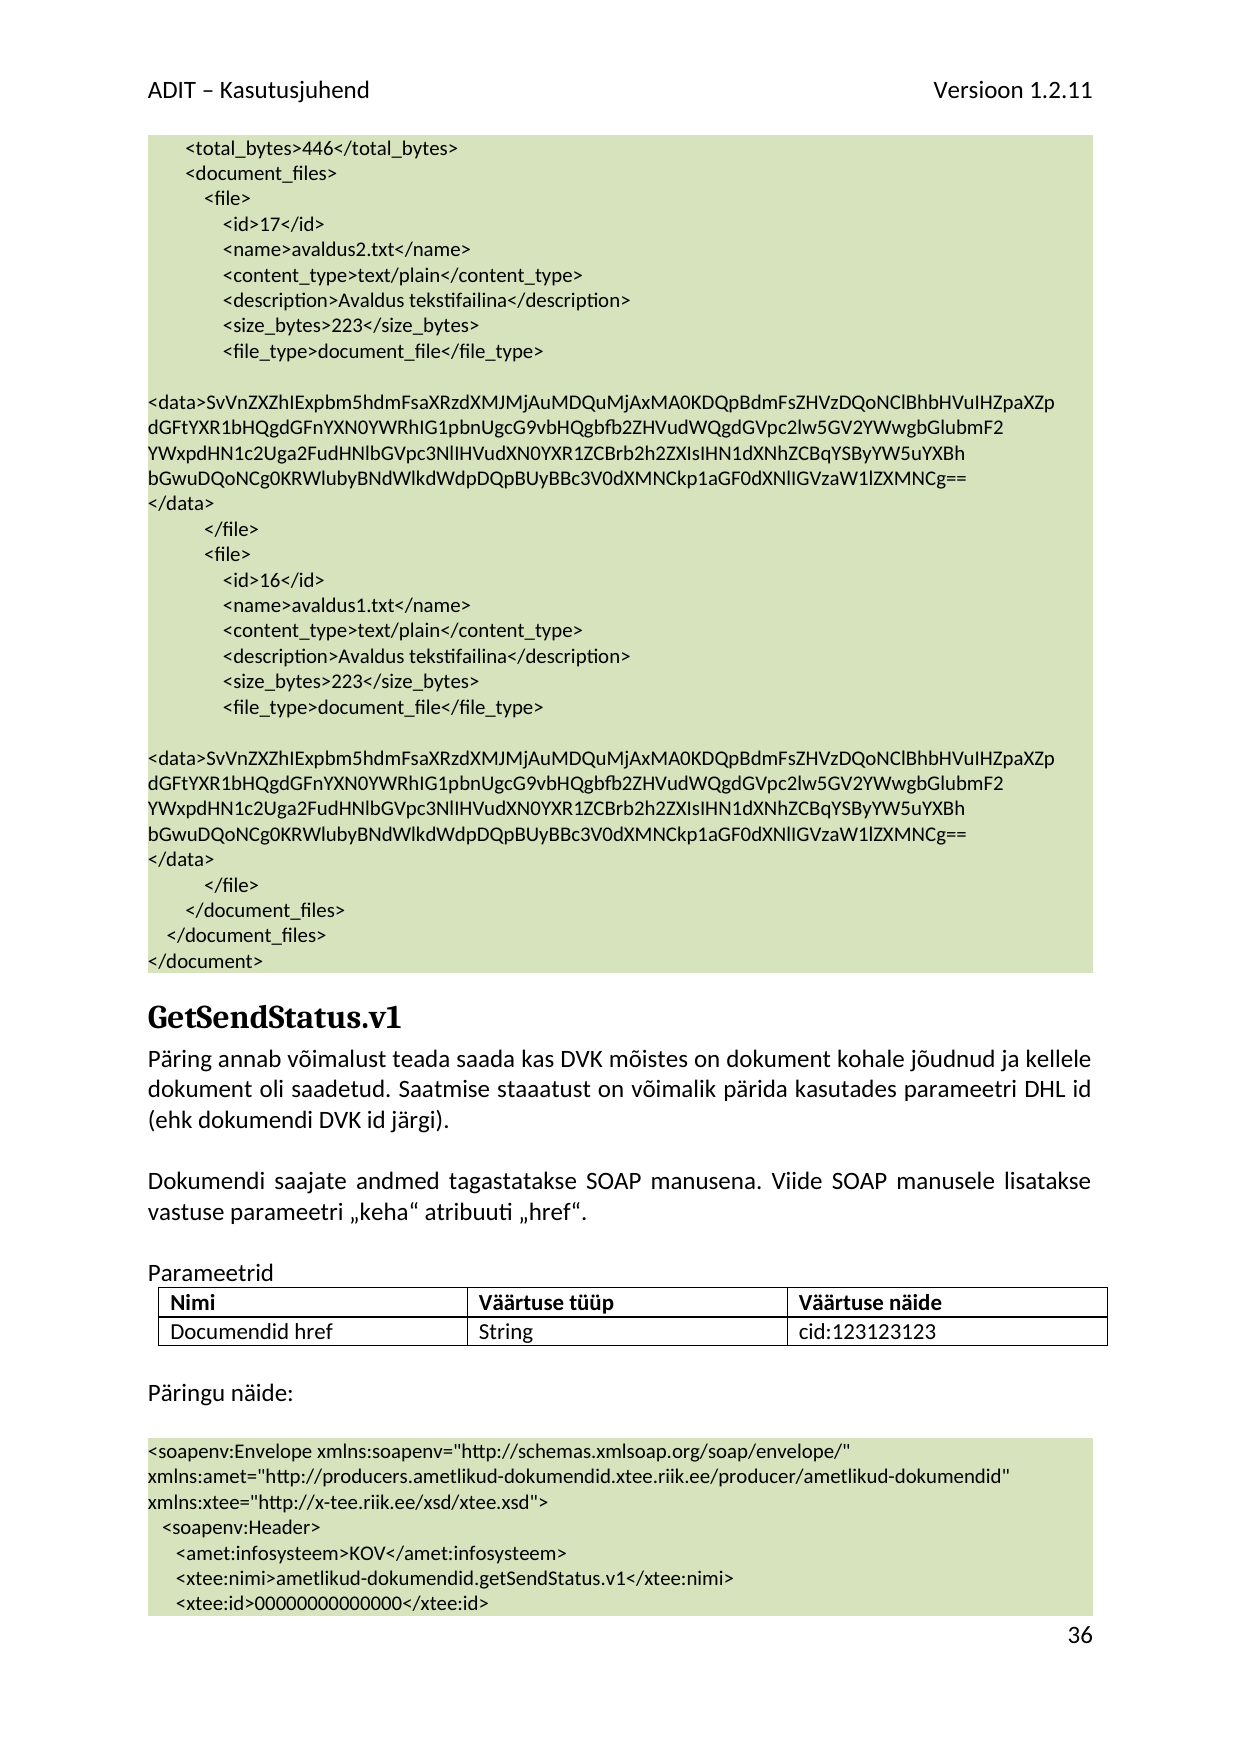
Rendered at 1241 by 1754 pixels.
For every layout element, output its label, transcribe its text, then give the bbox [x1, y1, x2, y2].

text </document_files> [148, 923, 1093, 948]
text </data> [148, 491, 1093, 516]
text <size_bytes>223</size_bytes> [148, 313, 1093, 338]
text <document_files> [148, 160, 1093, 186]
text Päring annab võimalust teada saada kas DVK mõistes on dokument kohale jõudnud ja kellele dokument oli saadetud. Saatmise staaatust on võimalik pärida kasutades parameetri DHL id (ehk dokumendi DVK id järgi). [148, 1043, 1093, 1135]
text bGwuDQoNCg0KRWlubyBNdWlkdWdpDQpBUyBBc3V0dXMNCkp1aGF0dXNlIGVzaW1lZXMNCg== [148, 821, 1093, 846]
text dGFtYXR1bHQgdGFnYXN0YWRhIG1pbnUgcG9vbHQgbfb2ZHVudWQgdGVpc2lw5GV2YWwgbGlubmF2 [148, 414, 1093, 440]
text </document_files> [148, 897, 1093, 923]
text <data>SvVnZXZhIExpbm5hdmFsaXRzdXMJMjAuMDQuMjAxMA0KDQpBdmFsZHVzDQoNClBhbHVuIHZpaXZp [148, 363, 1093, 414]
text <file_type>document_file</file_type> [148, 338, 1093, 363]
text <file> [148, 186, 1093, 211]
text <id>17</id> [148, 211, 1093, 236]
text <description>Avaldus tekstifailina</description> [148, 643, 1093, 668]
text <content_type>text/plain</content_type> [148, 618, 1093, 643]
text YWxpdHN1c2Uga2FudHNlbGVpc3NlIHVudXN0YXR1ZCBrb2h2ZXIsIHN1dXNhZCBqYSByYW5uYXBh [148, 440, 1093, 465]
text <amet:infosysteem>KOV</amet:infosysteem> [148, 1540, 1093, 1565]
text <soapenv:Envelope xmlns:soapenv="http://schemas.xmlsoap.org/soap/envelope/" xmlns:amet="http://producers.ametlikud-dokumendid.xtee.riik.ee/producer/ametlikud-dokumendid" xmlns:xtee="http://x-tee.riik.ee/xsd/xtee.xsd"> [148, 1438, 1093, 1514]
text Dokumendi saajate andmed tagastatakse SOAP manusena. Viide SOAP manusele lisatakse vastuse parameetri „keha“ atribuuti „href“. [148, 1165, 1093, 1226]
table_header Väärtuse näide [788, 1288, 1107, 1316]
text </file> [148, 516, 1093, 541]
text dGFtYXR1bHQgdGFnYXN0YWRhIG1pbnUgcG9vbHQgbfb2ZHVudWQgdGVpc2lw5GV2YWwgbGlubmF2 [148, 770, 1093, 796]
text YWxpdHN1c2Uga2FudHNlbGVpc3NlIHVudXN0YXR1ZCBrb2h2ZXIsIHN1dXNhZCBqYSByYW5uYXBh [148, 796, 1093, 821]
text Päringu näide: [148, 1377, 1093, 1407]
table_cell Documendid href [159, 1318, 467, 1345]
text <description>Avaldus tekstifailina</description> [148, 287, 1093, 313]
table_cell String [468, 1318, 787, 1345]
table_header Väärtuse tüüp [468, 1288, 787, 1316]
text <id>16</id> [148, 567, 1093, 592]
text <name>avaldus2.txt</name> [148, 236, 1093, 262]
text Parameetrid [148, 1257, 1093, 1287]
table_header Nimi [159, 1288, 467, 1316]
text </document> [148, 948, 1093, 973]
text <total_bytes>446</total_bytes> [148, 135, 1093, 160]
text </data> [148, 846, 1093, 872]
text <soapenv:Header> [148, 1514, 1093, 1540]
text <file> [148, 541, 1093, 567]
text <xtee:id>00000000000000</xtee:id> [148, 1591, 1093, 1616]
text <size_bytes>223</size_bytes> [148, 668, 1093, 694]
text </file> [148, 872, 1093, 897]
text <data>SvVnZXZhIExpbm5hdmFsaXRzdXMJMjAuMDQuMjAxMA0KDQpBdmFsZHVzDQoNClBhbHVuIHZpaXZp [148, 719, 1093, 770]
subtitle GetSendStatus.v1 [148, 998, 1093, 1037]
text <xtee:nimi>ametlikud-dokumendid.getSendStatus.v1</xtee:nimi> [148, 1565, 1093, 1591]
text <content_type>text/plain</content_type> [148, 262, 1093, 287]
text bGwuDQoNCg0KRWlubyBNdWlkdWdpDQpBUyBBc3V0dXMNCkp1aGF0dXNlIGVzaW1lZXMNCg== [148, 465, 1093, 491]
text <name>avaldus1.txt</name> [148, 592, 1093, 618]
table_cell cid:123123123 [788, 1318, 1107, 1345]
text <file_type>document_file</file_type> [148, 694, 1093, 719]
